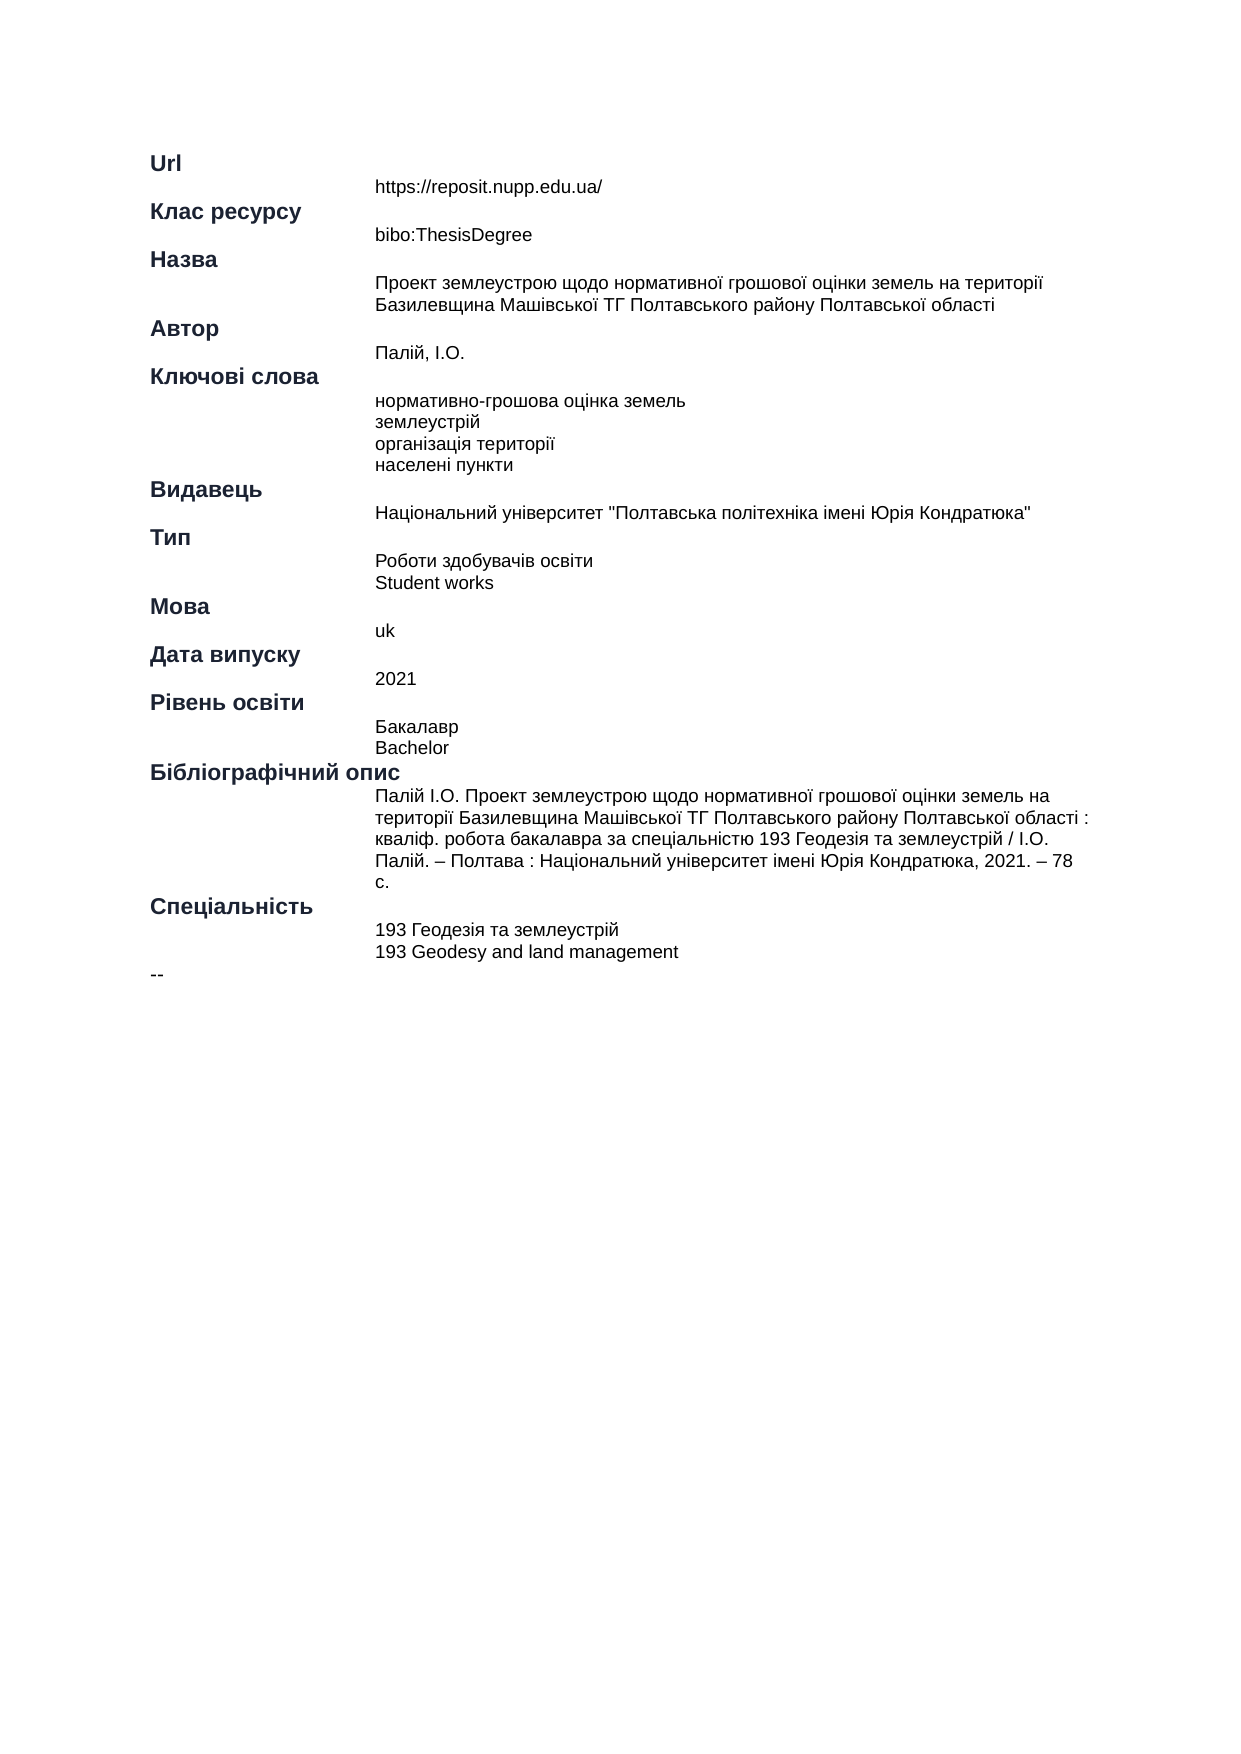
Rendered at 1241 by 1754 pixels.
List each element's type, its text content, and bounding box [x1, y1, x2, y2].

text землеустрій [375, 411, 1090, 433]
text організація території [375, 433, 1090, 454]
text Проект землеустрою щодо нормативної грошової оцінки земель на території Базилевщина Машівської ТГ Полтавського району Полтавської області [375, 272, 1090, 315]
text Бакалавр [375, 715, 1090, 737]
text Пaлiй І.О. Проект землеустрою щодо нормативної грошової оцінки земель на території Базилевщина Машівської ТГ Полтавського району Полтавської області : кваліф. робота бакалавра за спеціальністю 193 Геодезія та землеустрій / І.О. Пaлiй. – Полтава : Національний університет імені Юрія Кондратюка, 2021. – 78 с. [375, 785, 1090, 893]
text -- [150, 962, 1090, 986]
text Роботи здобувачів освіти [375, 550, 1090, 572]
text Student works [375, 572, 1090, 593]
text Url [150, 150, 1090, 176]
text Клас ресурсу [150, 198, 1090, 224]
text 2021 [375, 667, 1090, 689]
text Тип [150, 524, 1090, 550]
text 193 Геодезія та землеустрій [375, 919, 1090, 941]
text bibo:ThesisDegree [375, 224, 1090, 246]
text Національний університет "Полтавська політехніка імені Юрія Кондратюка" [375, 502, 1090, 524]
text https://reposit.nupp.edu.ua/ [375, 176, 1090, 198]
text Мова [150, 593, 1090, 619]
text Спеціальність [150, 893, 1090, 919]
text Видавець [150, 476, 1090, 502]
text Ключові слова [150, 363, 1090, 389]
text 193 Geodesy and land management [375, 941, 1090, 962]
text Палій, І.О. [375, 342, 1090, 363]
text uk [375, 619, 1090, 641]
text Бібліографічний опис [150, 758, 1090, 785]
text Рівень освіти [150, 689, 1090, 715]
text Дата випуску [150, 641, 1090, 667]
text Автор [150, 315, 1090, 342]
text Назва [150, 246, 1090, 272]
text нормативно-грошова оцінка земель [375, 389, 1090, 411]
text населені пункти [375, 454, 1090, 476]
text Bachelor [375, 737, 1090, 758]
